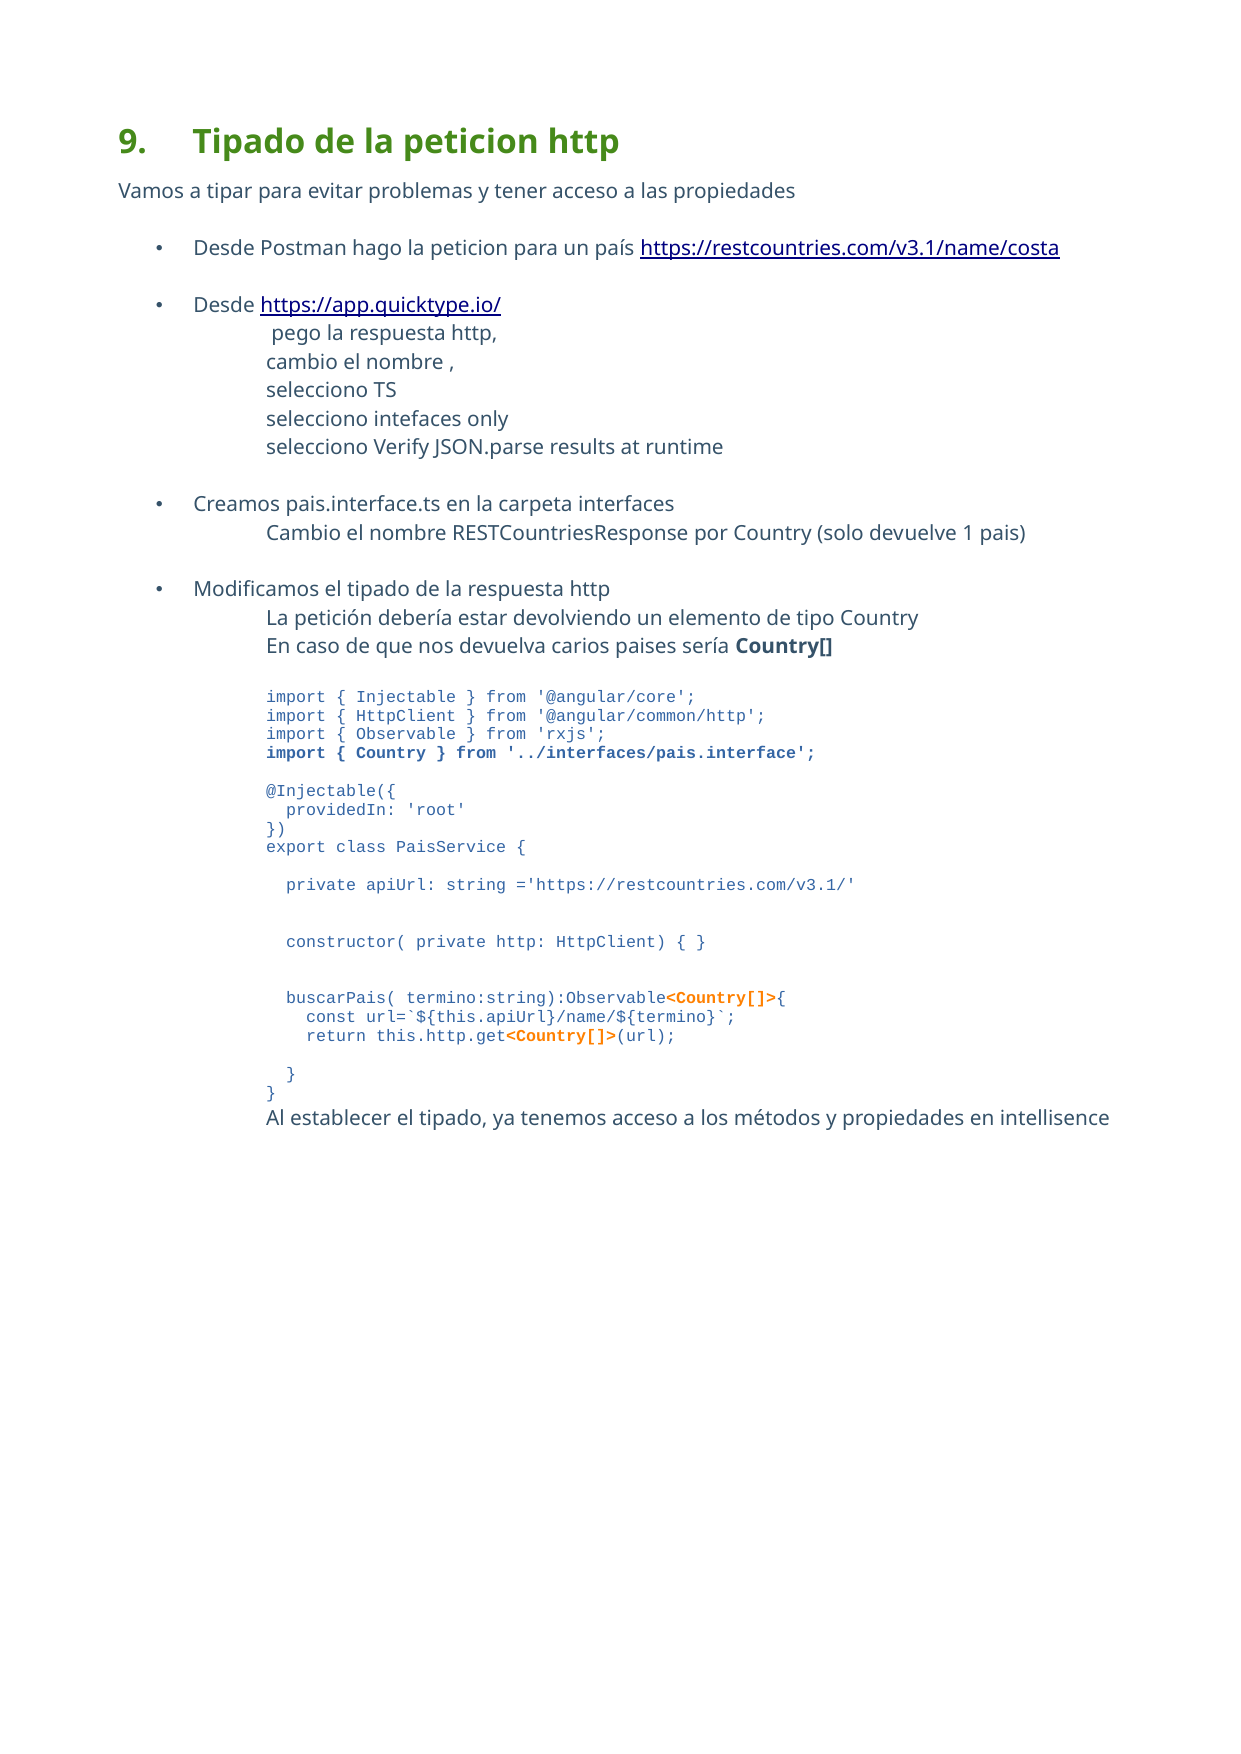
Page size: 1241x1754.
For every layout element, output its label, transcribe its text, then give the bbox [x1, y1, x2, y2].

text pego la respuesta http, [266, 318, 1122, 347]
text constructor( private http: HttpClient) { } [266, 933, 1122, 952]
text Cambio el nombre RESTCountriesResponse por Country (solo devuelve 1 pais) [266, 518, 1122, 546]
list Desde Postman hago la peticion para un país https://restcountries.com/v3.1/name/costa [156, 233, 1122, 262]
text En caso de que nos devuelva carios paises sería Country[] [118, 631, 1122, 660]
text selecciono TS [266, 375, 1122, 404]
text import { Observable } from 'rxjs'; [266, 726, 1122, 745]
text import { HttpClient } from '@angular/common/http'; [266, 707, 1122, 726]
text import { Injectable } from '@angular/core'; [266, 688, 1122, 707]
text selecciono intefaces only [266, 404, 1122, 432]
subtitle Tipado de la peticion http [118, 118, 1122, 164]
text const url=`${this.apiUrl}/name/${termino}`; [266, 1009, 1122, 1028]
text private apiUrl: string ='https://restcountries.com/v3.1/' [266, 877, 1122, 896]
text Al establecer el tipado, ya tenemos acceso a los métodos y propiedades en intellisence [266, 1103, 1122, 1131]
text selecciono Verify JSON.parse results at runtime [266, 432, 1122, 461]
text import { Country } from '../interfaces/pais.interface'; [266, 745, 1122, 764]
list Desde https://app.quicktype.io/ [156, 290, 1122, 318]
text La petición debería estar devolviendo un elemento de tipo Country [266, 603, 1122, 631]
text return this.http.get<Country[]>(url); [266, 1028, 1122, 1046]
text } [266, 1084, 1122, 1103]
list Creamos pais.interface.ts en la carpeta interfaces [156, 489, 1122, 518]
text cambio el nombre , [266, 347, 1122, 375]
text @Injectable({ [266, 782, 1122, 801]
text export class PaisService { [266, 839, 1122, 858]
text }) [266, 820, 1122, 839]
text } [266, 1065, 1122, 1084]
text providedIn: 'root' [266, 801, 1122, 820]
text buscarPais( termino:string):Observable<Country[]>{ [266, 990, 1122, 1009]
text Vamos a tipar para evitar problemas y tener acceso a las propiedades [118, 176, 1122, 205]
list Modificamos el tipado de la respuesta http [156, 574, 1122, 603]
